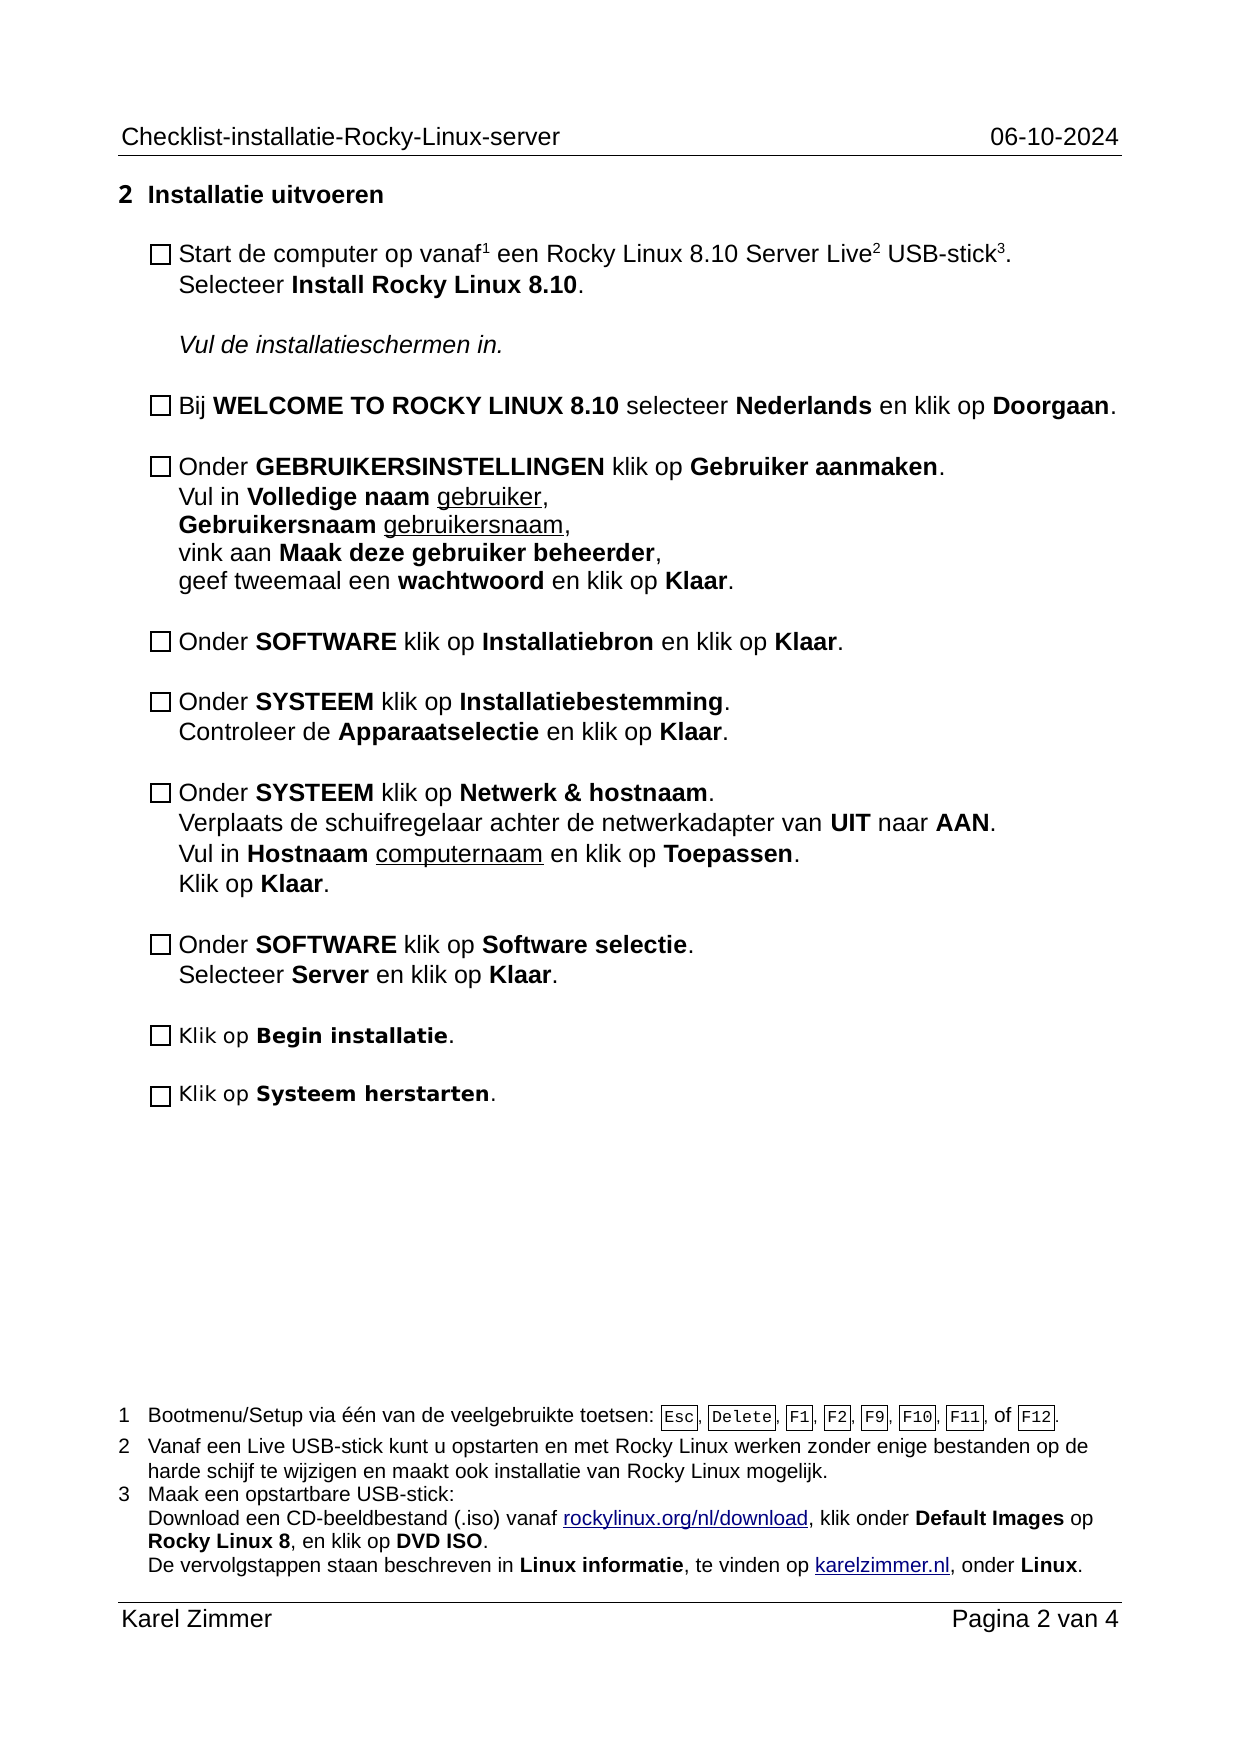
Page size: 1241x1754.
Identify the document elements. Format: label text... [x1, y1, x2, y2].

table_cell [177, 421, 1122, 451]
table_cell [118, 330, 142, 360]
table_cell [118, 869, 142, 899]
table_cell Selecteer Server en klik op Klaar. [177, 960, 1122, 990]
table_cell [142, 421, 177, 451]
table_cell Klik op Begin installatie. [177, 1020, 1122, 1051]
table_cell [177, 748, 1122, 778]
table_cell [142, 687, 177, 717]
table_cell [118, 626, 142, 657]
table_cell [142, 960, 177, 990]
table_cell [142, 360, 177, 391]
table_cell [118, 748, 142, 778]
table_cell [177, 596, 1122, 626]
table_cell Onder SOFTWARE klik op Software selectie. [177, 929, 1122, 960]
list Installatie uitvoeren [118, 177, 1122, 211]
table_header [118, 239, 142, 269]
table_cell [142, 596, 177, 626]
table_cell [142, 300, 177, 330]
table_cell [118, 269, 142, 300]
table_cell [142, 808, 177, 838]
table_cell Onder SYSTEEM klik op Installatiebestemming. [177, 687, 1122, 717]
table_cell Onder GEBRUIKERSINSTELLINGEN klik op Gebruiker aanmaken. [177, 451, 1122, 482]
table_cell [118, 808, 142, 838]
table_cell [142, 482, 177, 596]
table_header [142, 239, 177, 269]
table_cell [118, 300, 142, 330]
table_cell [118, 960, 142, 990]
table_cell [118, 990, 142, 1020]
table_cell [142, 869, 177, 899]
table_cell [118, 391, 142, 421]
table_cell Verplaats de schuifregelaar achter de netwerkadapter van UIT naar AAN. [177, 808, 1122, 838]
table_cell Selecteer Install Rocky Linux 8.10. [177, 269, 1122, 300]
table_cell [142, 748, 177, 778]
table_cell [142, 1020, 177, 1051]
table_cell Klik op Klaar. [177, 869, 1122, 899]
table_cell Vul in Volledige naam gebruiker, Gebruikersnaam gebruikersnaam, vink aan Maak deze gebruiker beheerder, geef tweemaal een wachtwoord en klik op Klaar. [177, 482, 1122, 596]
table_cell [118, 482, 142, 596]
table_cell [118, 596, 142, 626]
table_cell [118, 929, 142, 960]
table_cell Onder SYSTEEM klik op Netwerk & hostnaam. [177, 778, 1122, 808]
table_cell [177, 360, 1122, 391]
table_cell [142, 929, 177, 960]
table_cell [177, 657, 1122, 687]
table_cell [118, 360, 142, 391]
table_cell [177, 300, 1122, 330]
table_cell [142, 657, 177, 687]
table_cell [118, 899, 142, 929]
table_cell Klik op Systeem herstarten. [177, 1081, 1122, 1111]
table_cell [118, 839, 142, 869]
table_cell [177, 899, 1122, 929]
table_cell [142, 451, 177, 482]
table_cell [118, 717, 142, 747]
table_cell [118, 1020, 142, 1051]
table_cell [118, 687, 142, 717]
table_cell Controleer de Apparaatselectie en klik op Klaar. [177, 717, 1122, 747]
table_cell Bij WELCOME TO ROCKY LINUX 8.10 selecteer Nederlands en klik op Doorgaan. [177, 391, 1122, 421]
table_cell Vul in Hostnaam computernaam en klik op Toepassen. [177, 839, 1122, 869]
table_cell [142, 990, 177, 1020]
table_cell [142, 1051, 177, 1081]
table_header Start de computer op vanaf een Rocky Linux 8.10 Server Live USB-stick. [177, 239, 1122, 269]
table_cell [118, 1081, 142, 1111]
table_cell [142, 330, 177, 360]
table_cell [142, 778, 177, 808]
table_cell [177, 990, 1122, 1020]
table_cell [118, 421, 142, 451]
table_cell [142, 839, 177, 869]
table_cell [118, 657, 142, 687]
table_cell [142, 717, 177, 747]
table_cell [142, 626, 177, 657]
table_cell Vul de installatieschermen in. [177, 330, 1122, 360]
table_cell [142, 899, 177, 929]
table_cell [118, 778, 142, 808]
table_cell [142, 269, 177, 300]
table_cell [118, 451, 142, 482]
table_cell [118, 1051, 142, 1081]
table_cell [177, 1051, 1122, 1081]
table_cell Onder SOFTWARE klik op Installatiebron en klik op Klaar. [177, 626, 1122, 657]
table_cell [142, 1081, 177, 1111]
table_cell [142, 391, 177, 421]
